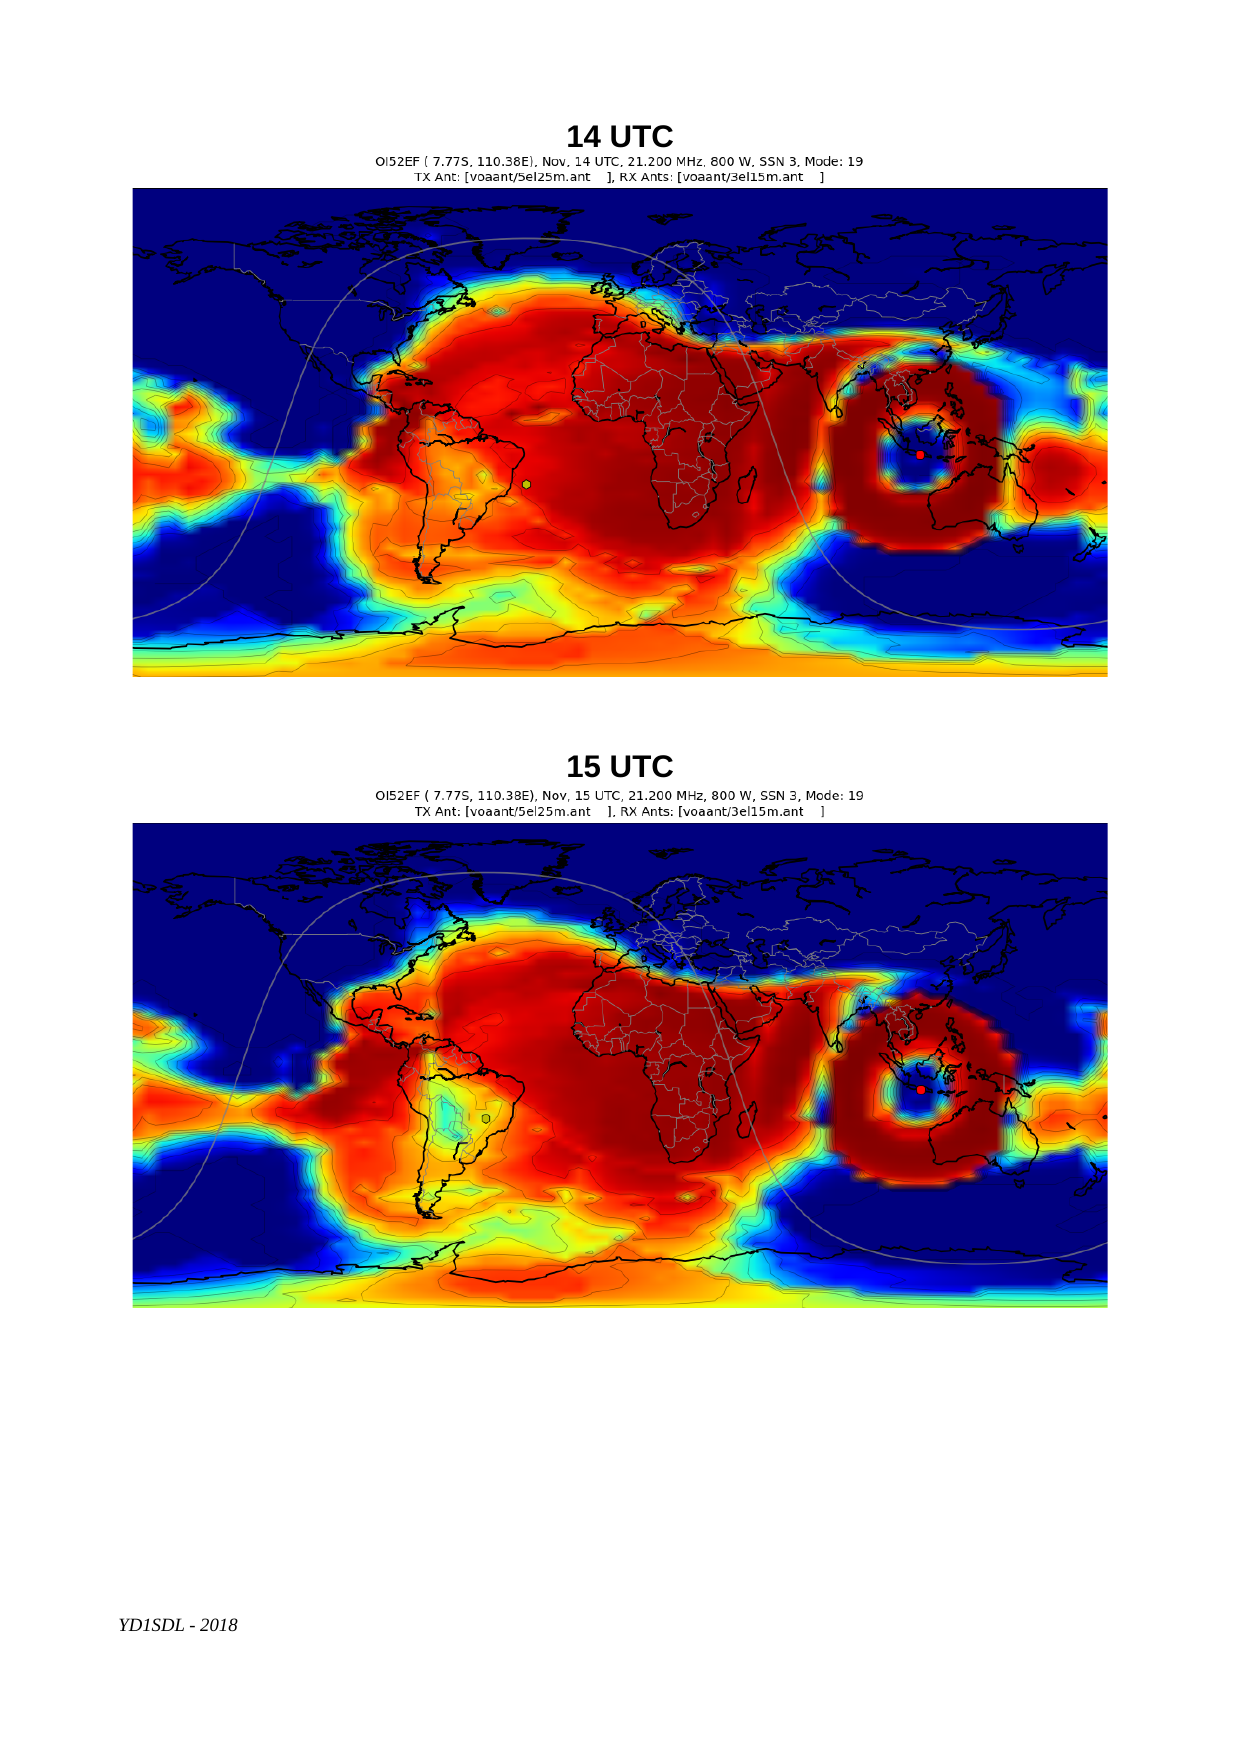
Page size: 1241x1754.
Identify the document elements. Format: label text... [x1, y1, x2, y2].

picture [132, 783, 1108, 1308]
text 14 UTC [118, 118, 1122, 154]
picture [132, 154, 1108, 677]
text 15 UTC [118, 748, 1122, 784]
